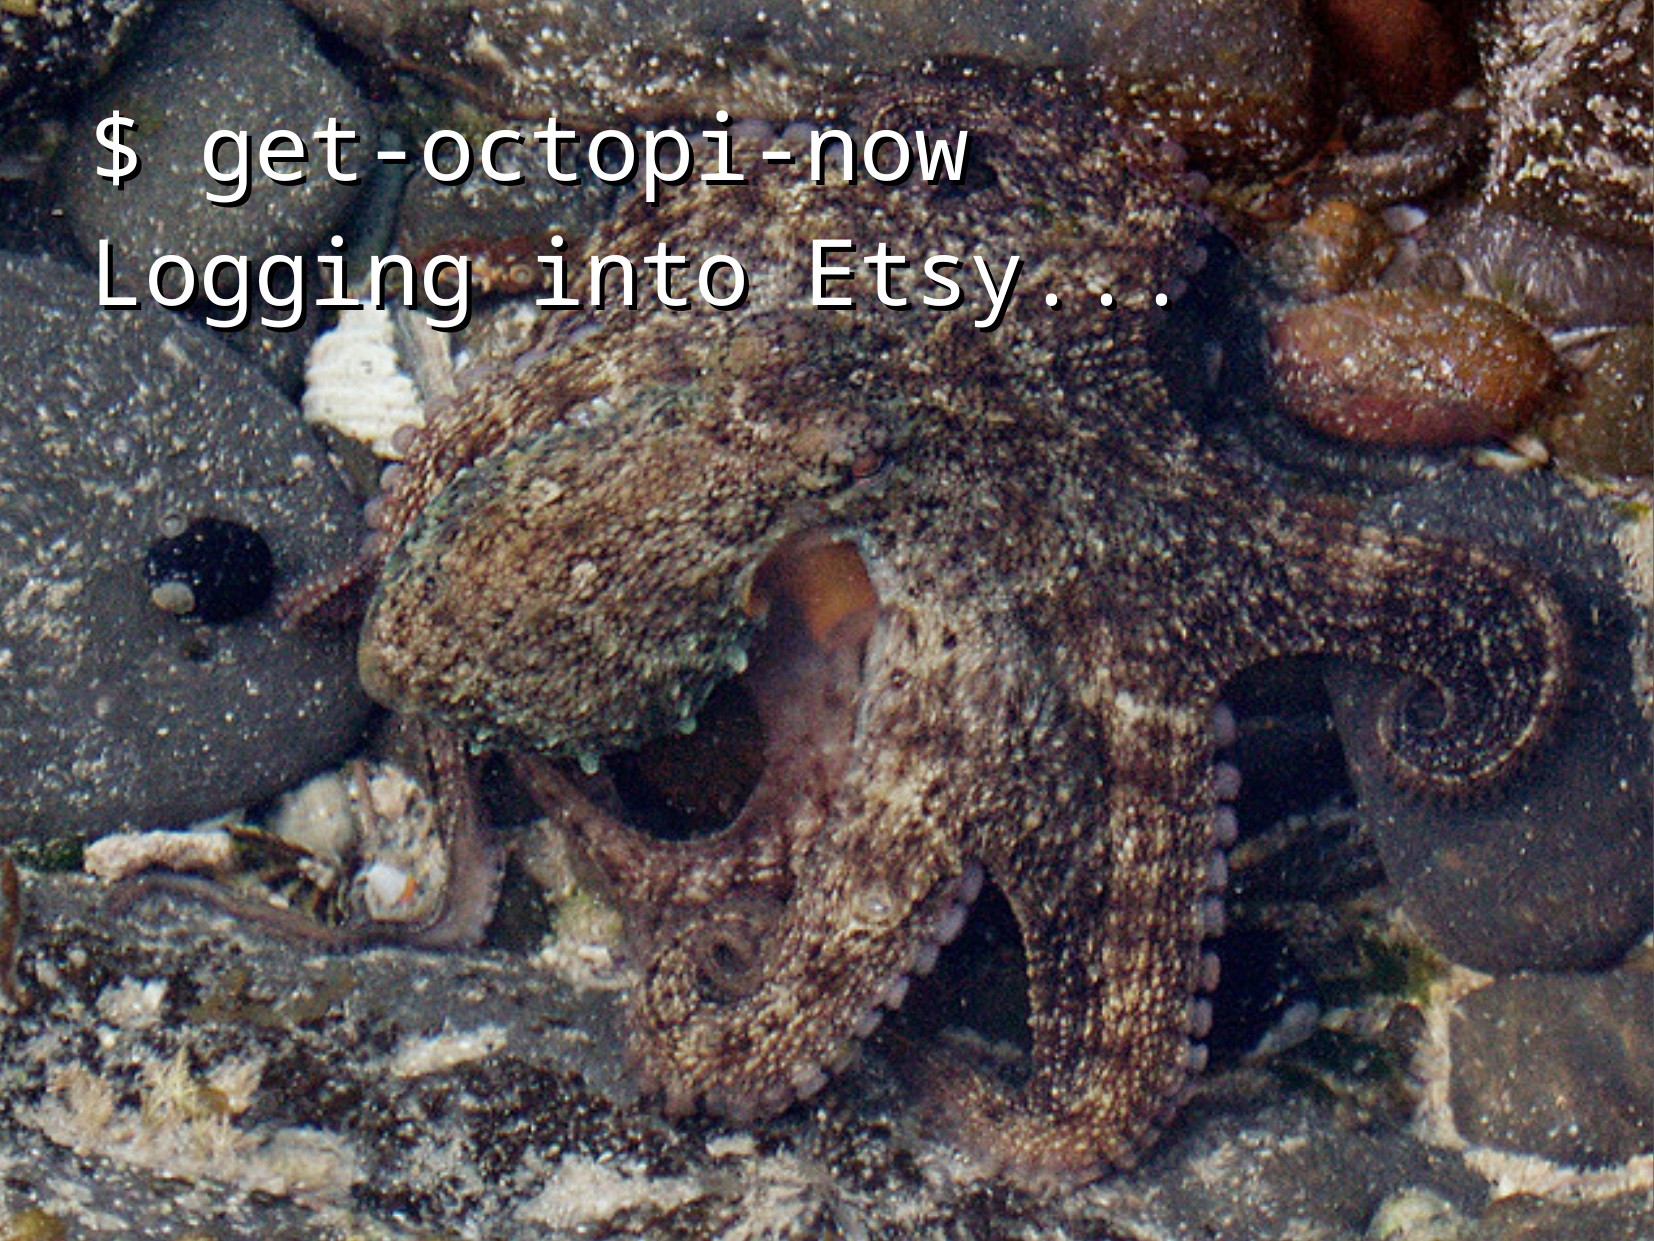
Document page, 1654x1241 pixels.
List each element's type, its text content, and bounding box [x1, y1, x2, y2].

picture [0, 0, 1654, 1241]
text_box $ get-octopi-now Logging into Etsy... [75, 75, 1651, 1241]
